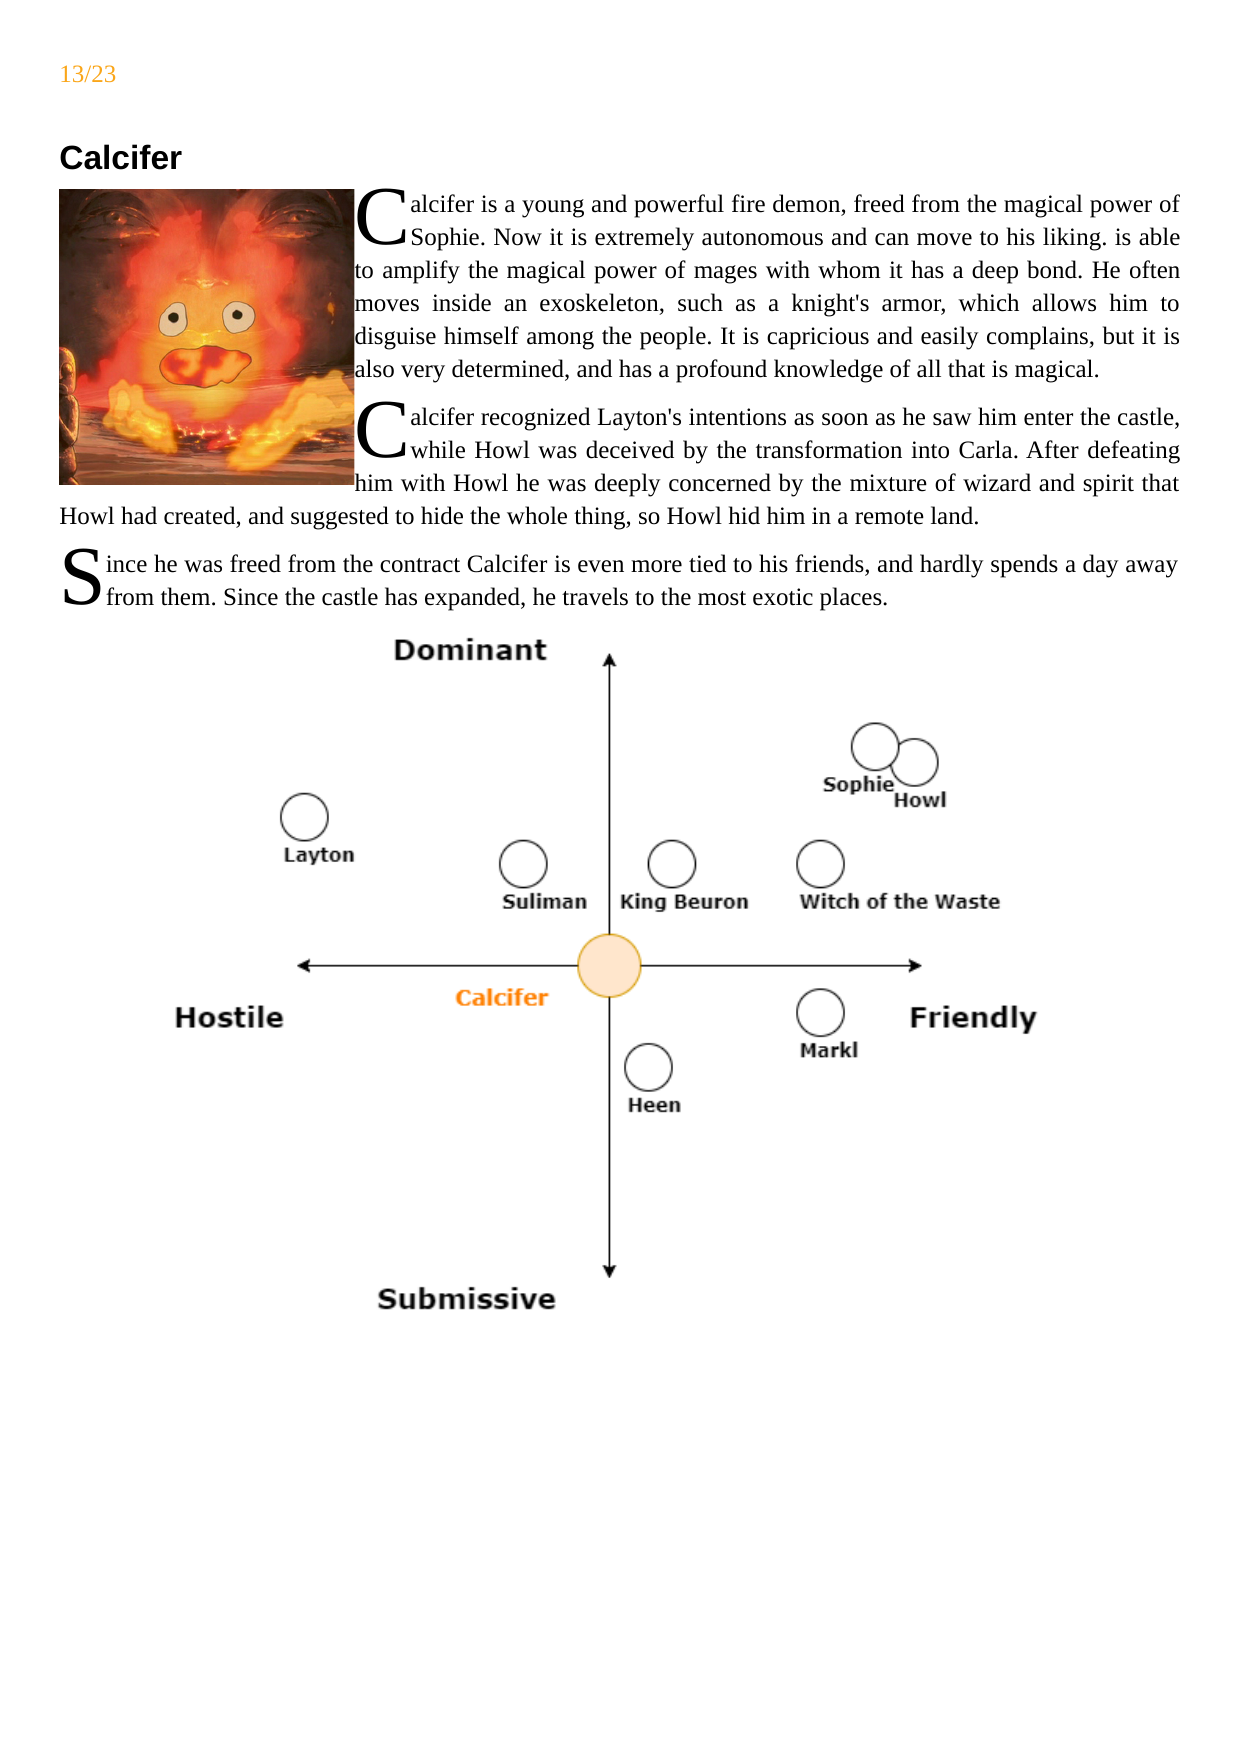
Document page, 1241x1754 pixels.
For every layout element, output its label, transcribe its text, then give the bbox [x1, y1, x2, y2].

text Calcifer recognized Layton's intentions as soon as he saw him enter the castle, while Howl was deceived by the transformation into Carla. After defeating him with Howl he was deeply concerned by the mixture of wizard and spirit that Howl had created, and suggested to hide the whole thing, so Howl hid him in a remote land. [59, 402, 1181, 530]
picture [171, 629, 1064, 1314]
picture [59, 189, 355, 485]
text Since he was freed from the contract Calcifer is even more tied to his friends, and hardly spends a day away from them. Since the castle has expanded, he travels to the most exotic places. [59, 549, 1181, 610]
text Calcifer is a young and powerful fire demon, freed from the magical power of Sophie. Now it is extremely autonomous and can move to his liking. is able to amplify the magical power of mages with whom it has a deep bond. He often moves inside an exoskeleton, such as a knight's armor, which allows him to disguise himself among the people. It is capricious and easily complains, but it is also very determined, and has a profound knowledge of all that is magical. [355, 189, 1181, 383]
subtitle Calcifer [59, 138, 1181, 177]
